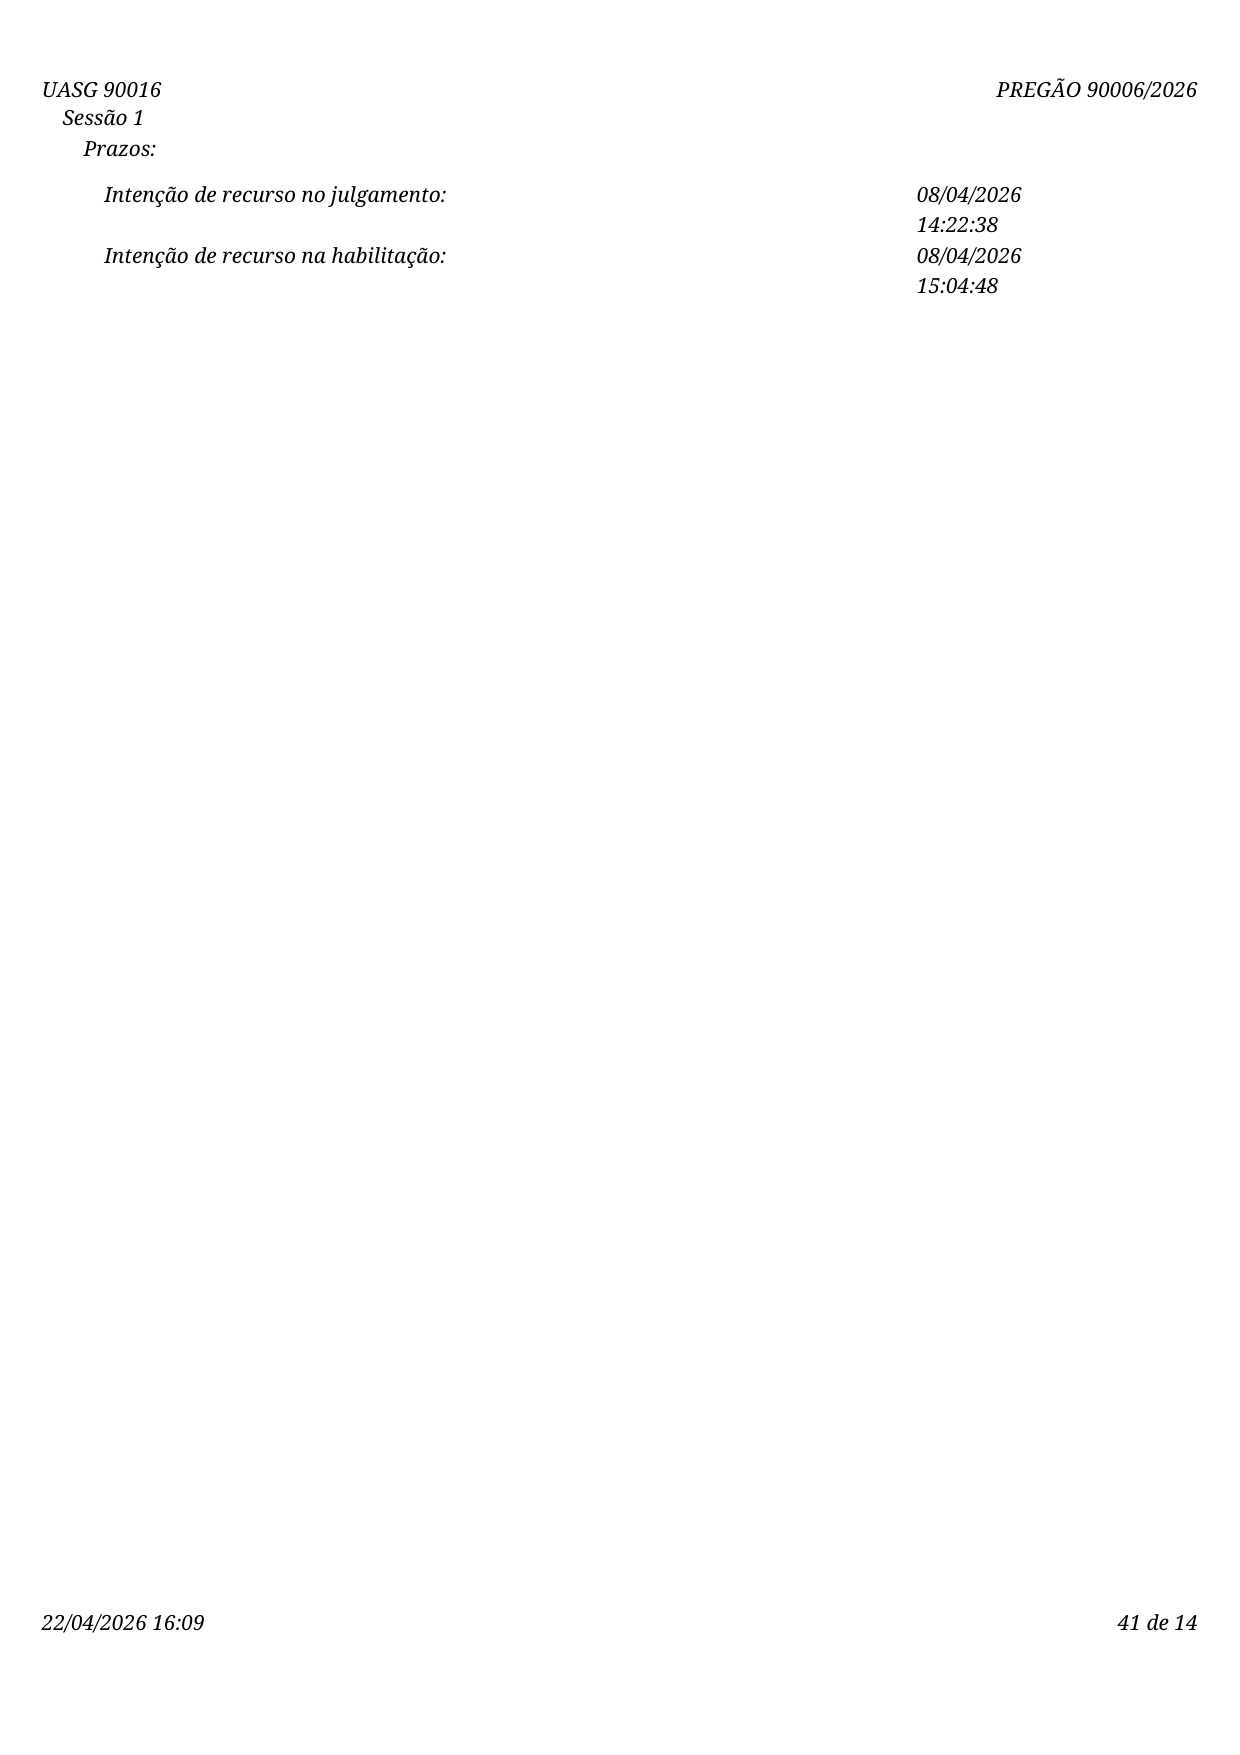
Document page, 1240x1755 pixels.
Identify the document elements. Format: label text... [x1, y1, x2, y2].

table_cell Intenção de recurso no julgamento: [83, 180, 917, 241]
table_header [917, 134, 1085, 180]
table_cell Intenção de recurso na habilitação: [83, 241, 917, 301]
table_header Prazos: [83, 134, 917, 180]
text Sessão 1 [62, 103, 1200, 132]
table_cell 08/04/2026 14:22:38 [917, 180, 1085, 241]
table_cell 08/04/2026 15:04:48 [917, 241, 1085, 301]
